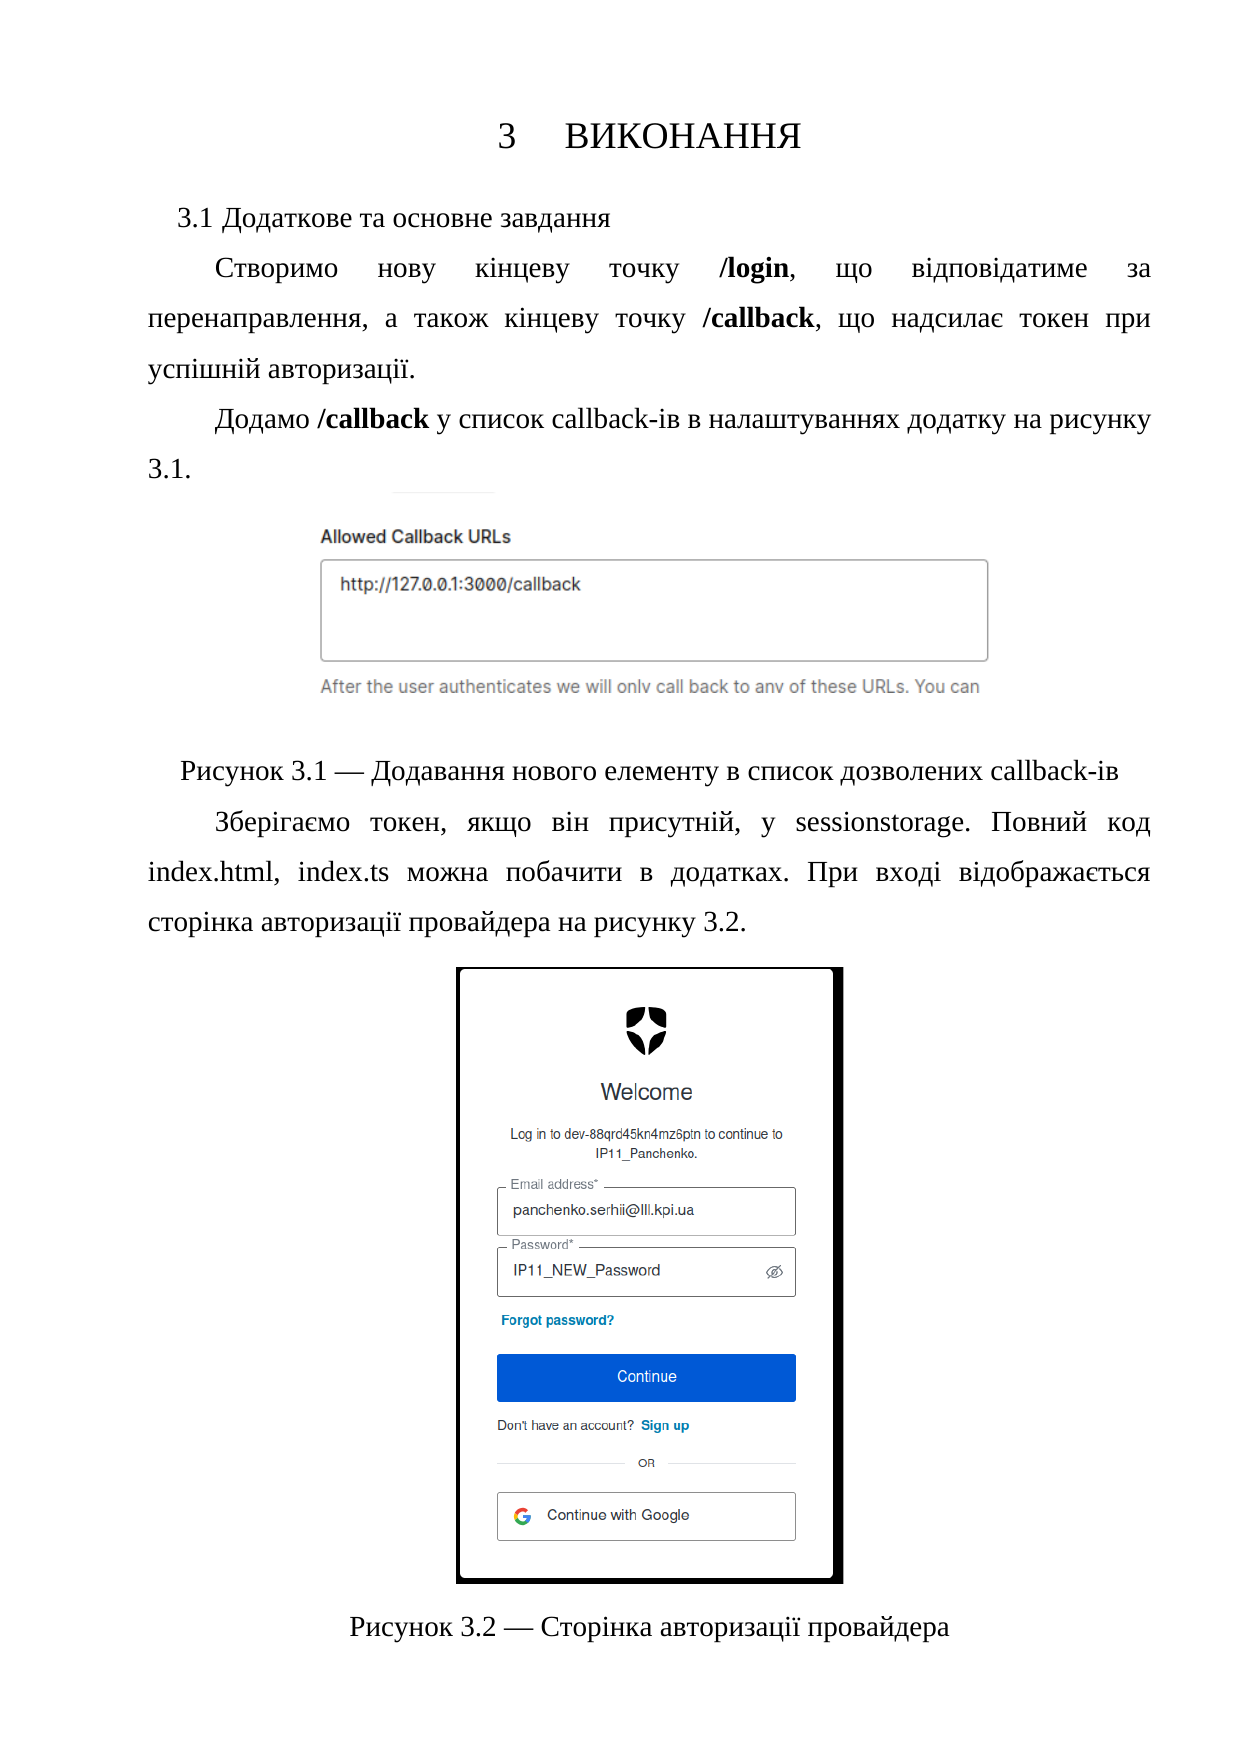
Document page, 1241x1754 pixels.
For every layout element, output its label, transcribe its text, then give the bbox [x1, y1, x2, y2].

subtitle Виконання [148, 113, 1152, 157]
subtitle Додаткове та основне завдання [148, 200, 1152, 233]
text Рисунок 3.1 — Додавання нового елементу в список дозволених callback-ів [148, 753, 1152, 787]
text Рисунок 3.2 — Сторінка авторизації провайдера [148, 1609, 1152, 1642]
picture [456, 967, 844, 1584]
text Створимо нову кінцеву точку /login, що відповідатиме за перенаправлення, а також кінцеву точку /callback, що надсилає токен при успішній авторизації. [148, 250, 1152, 384]
text Додамо /callback у список callback-ів в налаштуваннях додатку на рисунку 3.1. [148, 401, 1152, 485]
picture [272, 492, 1027, 693]
text Зберігаємо токен, якщо він присутній, у sessionstorage. Повний код index.html, index.ts можна побачити в додатках. При вході відображається сторінка авторизації провайдера на рисунку 3.2. [148, 804, 1152, 938]
